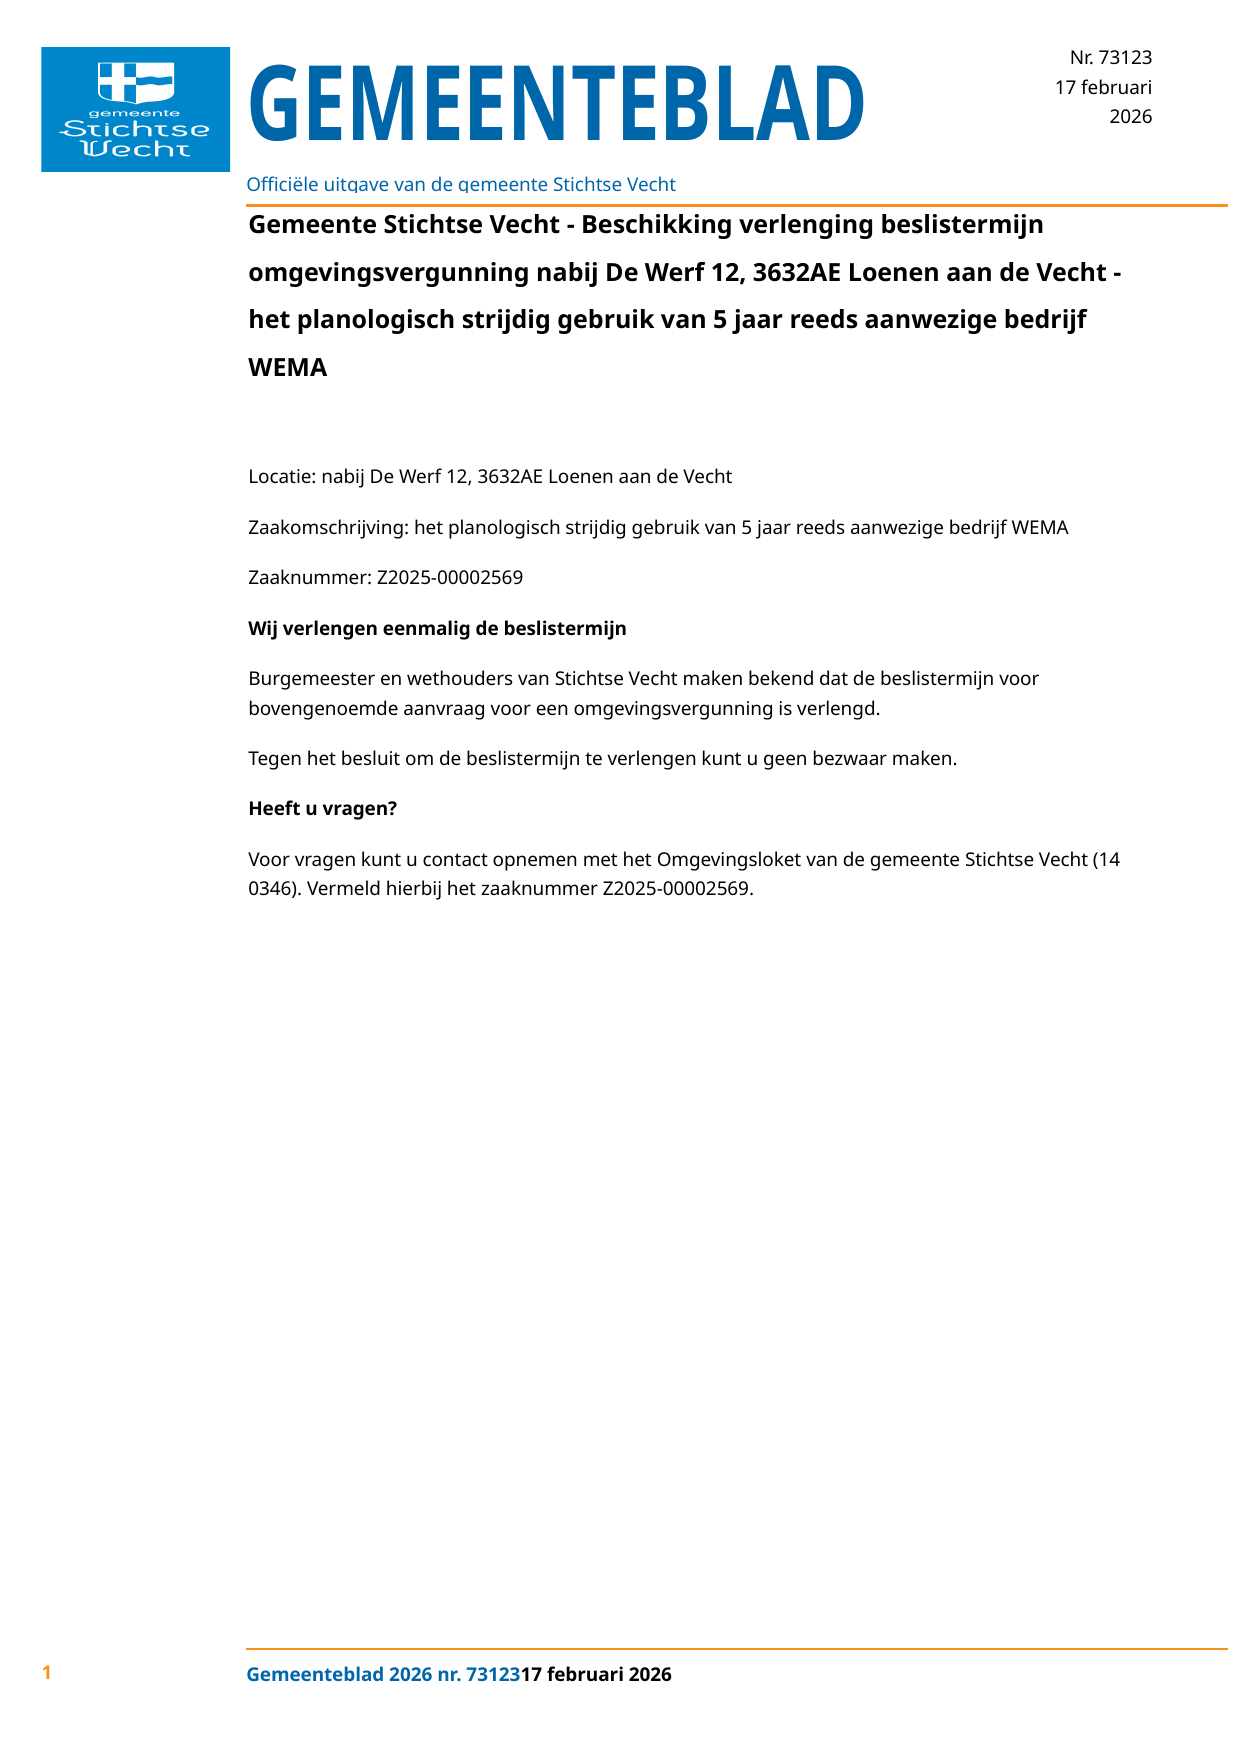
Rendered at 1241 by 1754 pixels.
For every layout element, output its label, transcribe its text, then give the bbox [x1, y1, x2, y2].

picture [99, 63, 135, 101]
picture [137, 63, 174, 103]
text Voor vragen kunt u contact opnemen met het Omgevingsloket van de gemeente Stichtse Vecht (14 0346). Vermeld hierbij het zaaknummer Z2025-00002569. [248, 846, 1152, 901]
text Tegen het besluit om de beslistermijn te verlengen kunt u geen bezwaar maken. [248, 745, 1152, 771]
text Heeft u vragen? [248, 796, 1152, 821]
text Zaakomschrijving: het planologisch strijdig gebruik van 5 jaar reeds aanwezige bedrijf WEMA [248, 514, 1152, 540]
text Gemeente Stichtse Vecht - Beschikking verlenging beslistermijn omgevingsvergunning nabij De Werf 12, 3632AE Loenen aan de Vecht - het planologisch strijdig gebruik van 5 jaar reeds aanwezige bedrijf WEMA [248, 207, 1152, 384]
text Burgemeester en wethouders van Stichtse Vecht maken bekend dat de beslistermijn voor bovengenoemde aanvraag voor een omgevingsvergunning is verlengd. [248, 665, 1152, 721]
text Zaaknummer: Z2025-00002569 [248, 564, 1152, 590]
text Locatie: nabij De Werf 12, 3632AE Loenen aan de Vecht [248, 463, 1152, 489]
text Wij verlengen eenmalig de beslistermijn [248, 615, 1152, 641]
